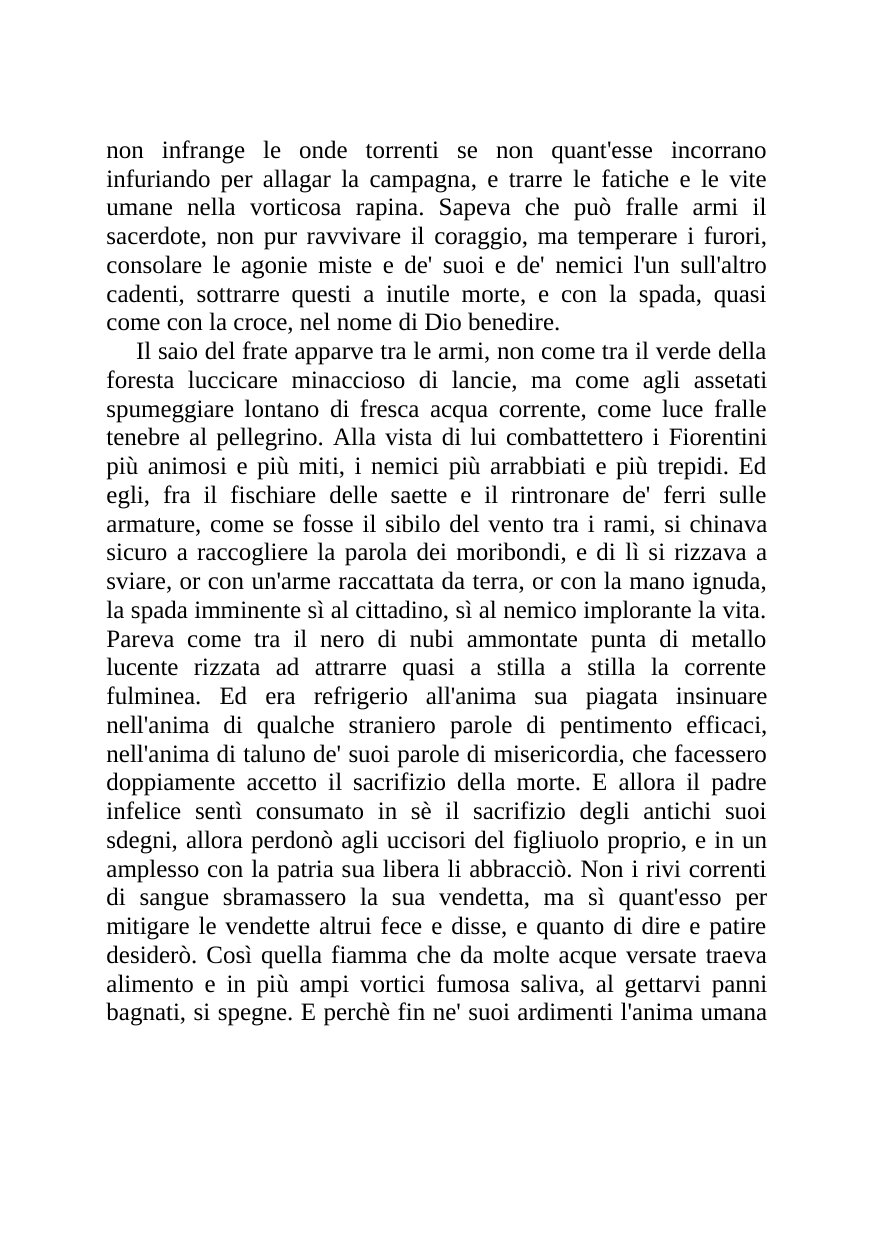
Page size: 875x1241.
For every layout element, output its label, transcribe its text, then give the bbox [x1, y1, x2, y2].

text Il saio del frate apparve tra le armi, non come tra il verde della foresta luccicare minaccioso di lancie, ma come agli assetati spumeggiare lontano di fresca acqua corrente, come luce fralle tenebre al pellegrino. Alla vista di lui combattettero i Fiorentini più animosi e più miti, i nemici più arrabbiati e più trepidi. Ed egli, fra il fischiare delle saette e il rintronare de' ferri sulle armature, come se fosse il sibilo del vento tra i rami, si chinava sicuro a raccogliere la parola dei moribondi, e di lì si rizzava a sviare, or con un'arme raccattata da terra, or con la mano ignuda, la spada imminente sì al cittadino, sì al nemico implorante la vita. Pareva come tra il nero di nubi ammontate punta di metallo lucente rizzata ad attrarre quasi a stilla a stilla la corrente fulminea. Ed era refrigerio all'anima sua piagata insinuare nell'anima di qualche straniero parole di pentimento efficaci, nell'anima di taluno de' suoi parole di misericordia, che facessero doppiamente accetto il sacrifizio della morte. E allora il padre infelice sentì consumato in sè il sacrifizio degli antichi suoi sdegni, allora perdonò agli uccisori del figliuolo proprio, e in un amplesso con la patria sua libera li abbracciò. Non i rivi correnti di sangue sbramassero la sua vendetta, ma sì quant'esso per mitigare le vendette altrui fece e disse, e quanto di dire e patire desiderò. Così quella fiamma che da molte acque versate traeva alimento e in più ampi vortici fumosa saliva, al gettarvi panni bagnati, si spegne. E perchè fin ne' suoi ardimenti l'anima umana [106, 336, 768, 1026]
text non infrange le onde torrenti se non quant'esse incorrano infuriando per allagar la campagna, e trarre le fatiche e le vite umane nella vorticosa rapina. Sapeva che può fralle armi il sacerdote, non pur ravvivare il coraggio, ma temperare i furori, consolare le agonie miste e de' suoi e de' nemici l'un sull'altro cadenti, sottrarre questi a inutile morte, e con la spada, quasi come con la croce, nel nome di Dio benedire. [106, 135, 768, 336]
